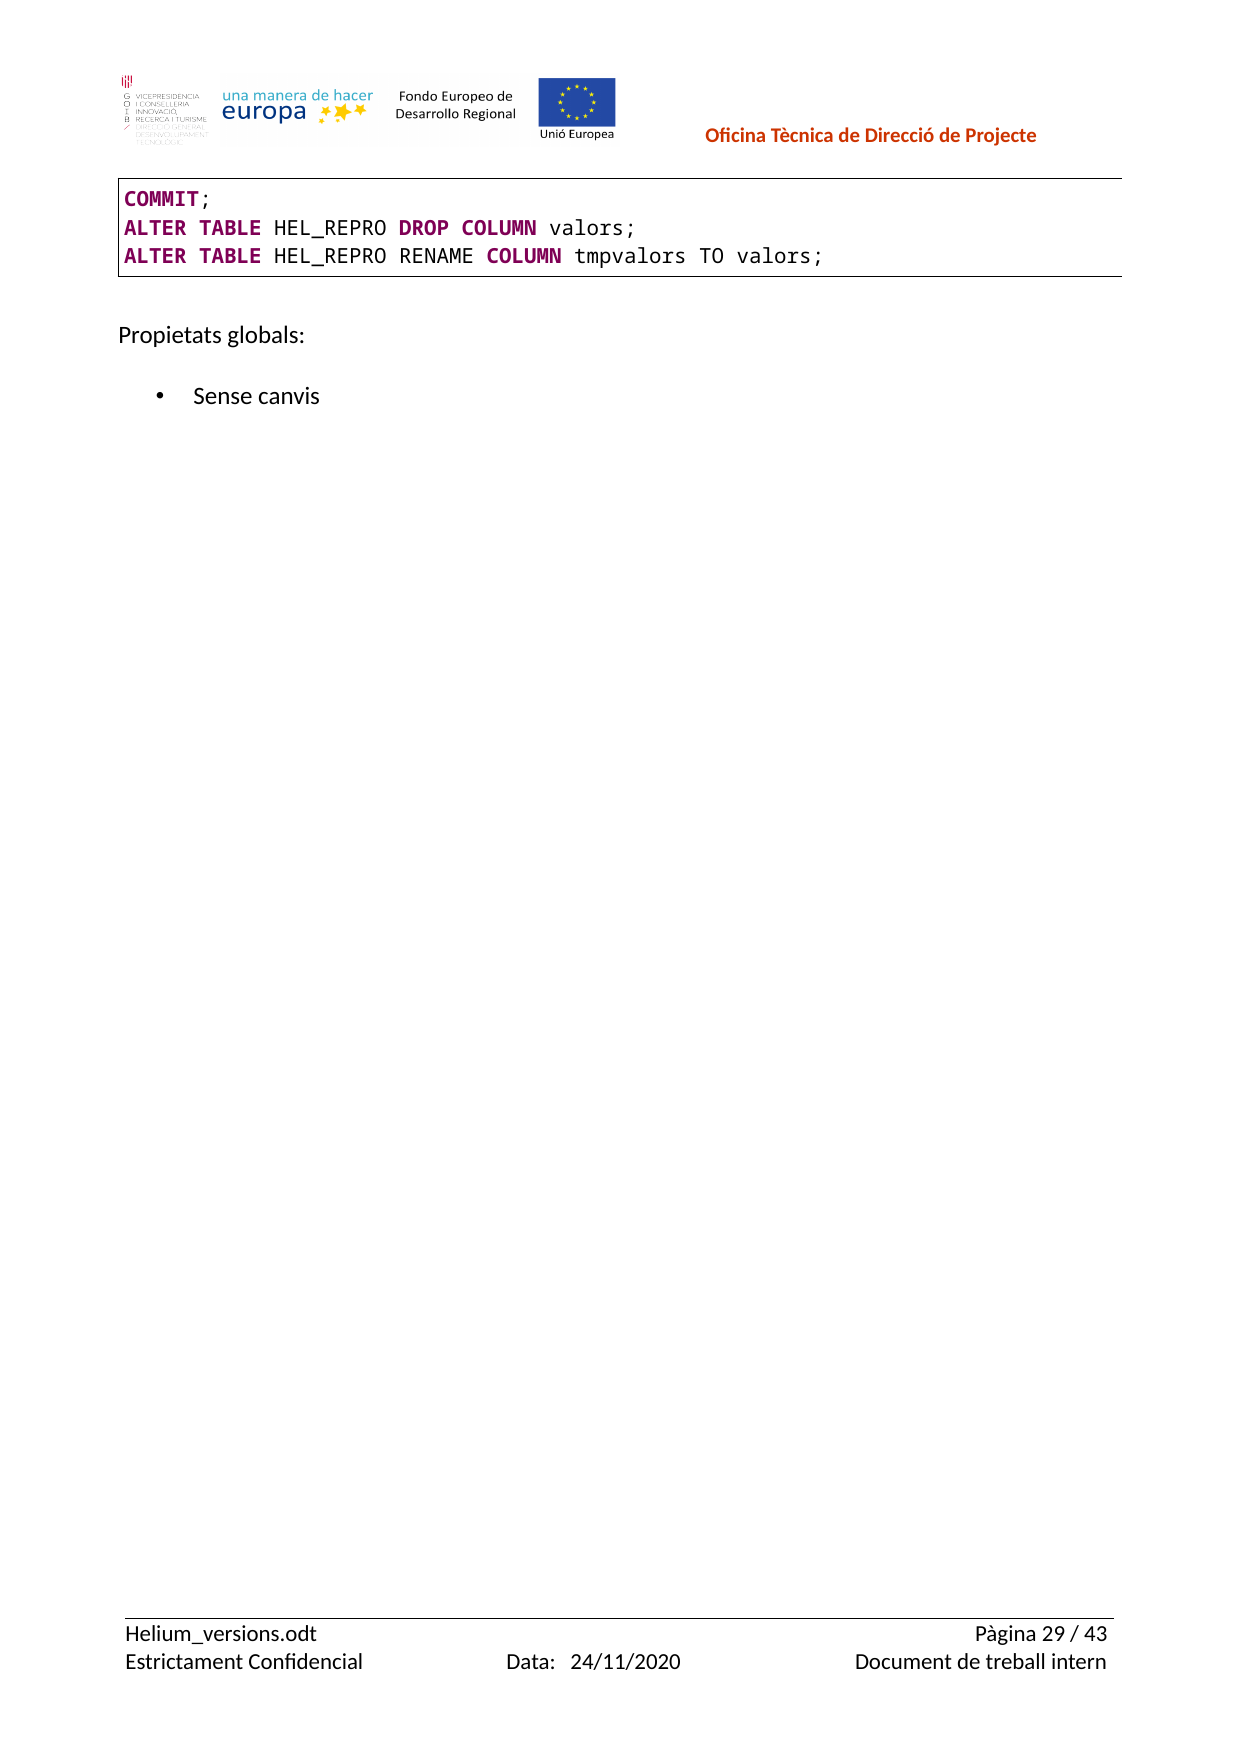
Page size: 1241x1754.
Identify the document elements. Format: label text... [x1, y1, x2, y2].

picture [118, 73, 213, 147]
table_header COMMIT; ALTER TABLE HEL_REPRO DROP COLUMN valors; ALTER TABLE HEL_REPRO RENAME COLUMN tmpvalors TO valors; [119, 179, 1122, 276]
picture [219, 73, 621, 147]
text Propietats globals: [118, 319, 1122, 349]
list Sense canvis [156, 380, 1122, 411]
